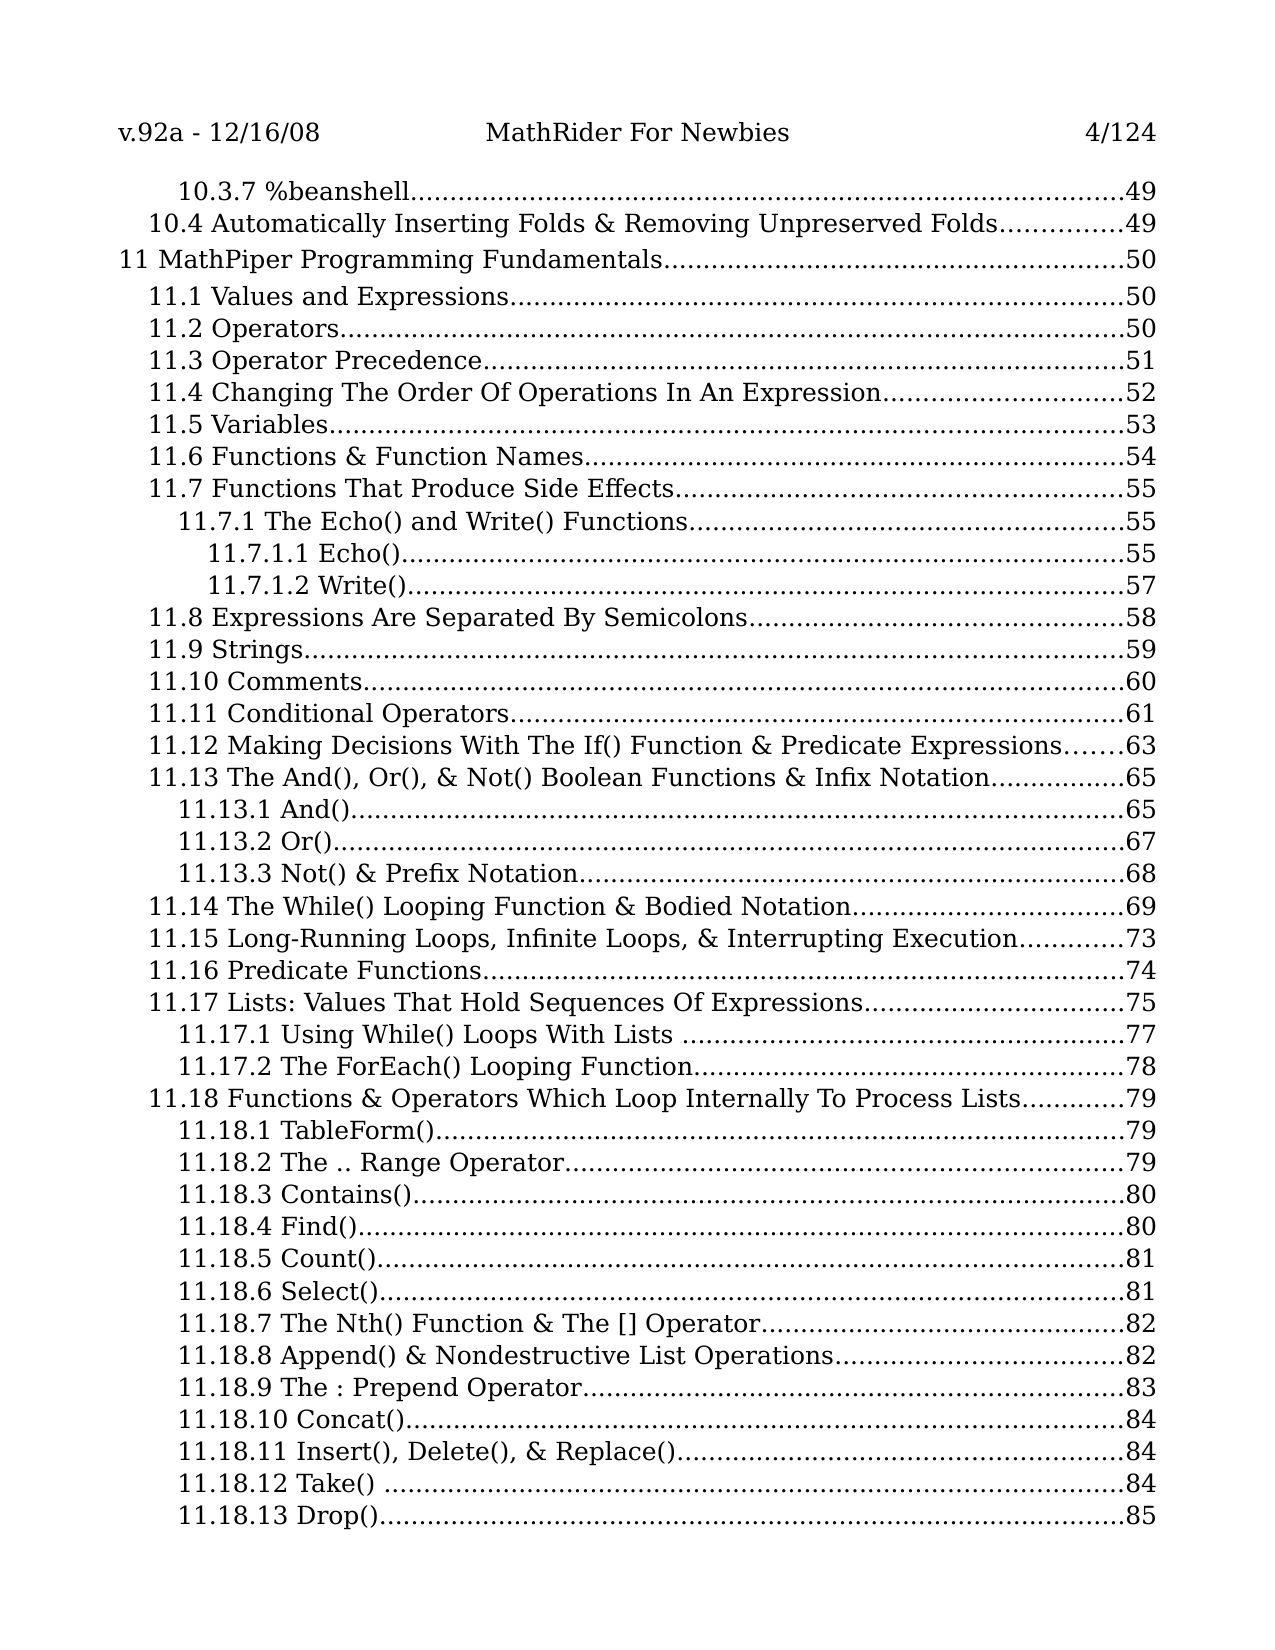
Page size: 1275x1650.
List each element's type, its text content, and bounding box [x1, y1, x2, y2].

text 11.10 Comments 60 [148, 667, 1157, 696]
text 11.18.1 TableForm() 79 [177, 1116, 1157, 1146]
text 11.13 The And(), Or(), & Not() Boolean Functions & Infix Notation 65 [148, 763, 1157, 793]
text 11.1 Values and Expressions 50 [148, 282, 1157, 311]
text 11.7.1 The Echo() and Write() Functions 55 [177, 507, 1157, 536]
text 11.18.7 The Nth() Function & The [] Operator 82 [177, 1309, 1157, 1338]
text 11.18.12 Take() 84 [177, 1469, 1157, 1498]
text 11.7.1.1 Echo() 55 [207, 539, 1157, 568]
text 11.12 Making Decisions With The If() Function & Predicate Expressions 63 [148, 731, 1157, 761]
text 11.9 Strings 59 [148, 635, 1157, 664]
text 11.18.8 Append() & Nondestructive List Operations 82 [177, 1341, 1157, 1370]
text 11.18.2 The .. Range Operator 79 [177, 1148, 1157, 1178]
text 10.3.7 %beanshell 49 [177, 177, 1157, 206]
text 11.14 The While() Looping Function & Bodied Notation 69 [148, 892, 1157, 921]
text 11.11 Conditional Operators 61 [148, 699, 1157, 728]
text 11 MathPiper Programming Fundamentals 50 [118, 246, 1157, 275]
text 11.17 Lists: Values That Hold Sequences Of Expressions 75 [148, 988, 1157, 1017]
text 11.5 Variables 53 [148, 411, 1157, 440]
text 11.16 Predicate Functions 74 [148, 956, 1157, 985]
text 11.2 Operators 50 [148, 314, 1157, 343]
text 11.8 Expressions Are Separated By Semicolons 58 [148, 603, 1157, 632]
text 11.13.3 Not() & Prefix Notation 68 [177, 860, 1157, 889]
text 11.13.2 Or() 67 [177, 828, 1157, 857]
text 11.18.10 Concat() 84 [177, 1405, 1157, 1434]
text 11.18.6 Select() 81 [177, 1277, 1157, 1306]
text 11.13.1 And() 65 [177, 796, 1157, 825]
text 11.3 Operator Precedence 51 [148, 346, 1157, 376]
text 11.18.5 Count() 81 [177, 1245, 1157, 1274]
text 11.6 Functions & Function Names 54 [148, 443, 1157, 472]
text 11.18.4 Find() 80 [177, 1213, 1157, 1242]
text 11.7 Functions That Produce Side Effects 55 [148, 475, 1157, 504]
text 11.17.2 The ForEach() Looping Function 78 [177, 1052, 1157, 1081]
text 11.18.11 Insert(), Delete(), & Replace() 84 [177, 1437, 1157, 1466]
text 11.18 Functions & Operators Which Loop Internally To Process Lists 79 [148, 1084, 1157, 1113]
text 11.18.3 Contains() 80 [177, 1181, 1157, 1210]
text 11.18.13 Drop() 85 [177, 1501, 1157, 1531]
text 11.7.1.2 Write() 57 [207, 571, 1157, 600]
text 10.4 Automatically Inserting Folds & Removing Unpreserved Folds 49 [148, 209, 1157, 238]
text 11.18.9 The : Prepend Operator 83 [177, 1373, 1157, 1402]
text 11.15 Long-Running Loops, Infinite Loops, & Interrupting Execution 73 [148, 924, 1157, 953]
text 11.17.1 Using While() Loops With Lists 77 [177, 1020, 1157, 1049]
text 11.4 Changing The Order Of Operations In An Expression 52 [148, 378, 1157, 408]
